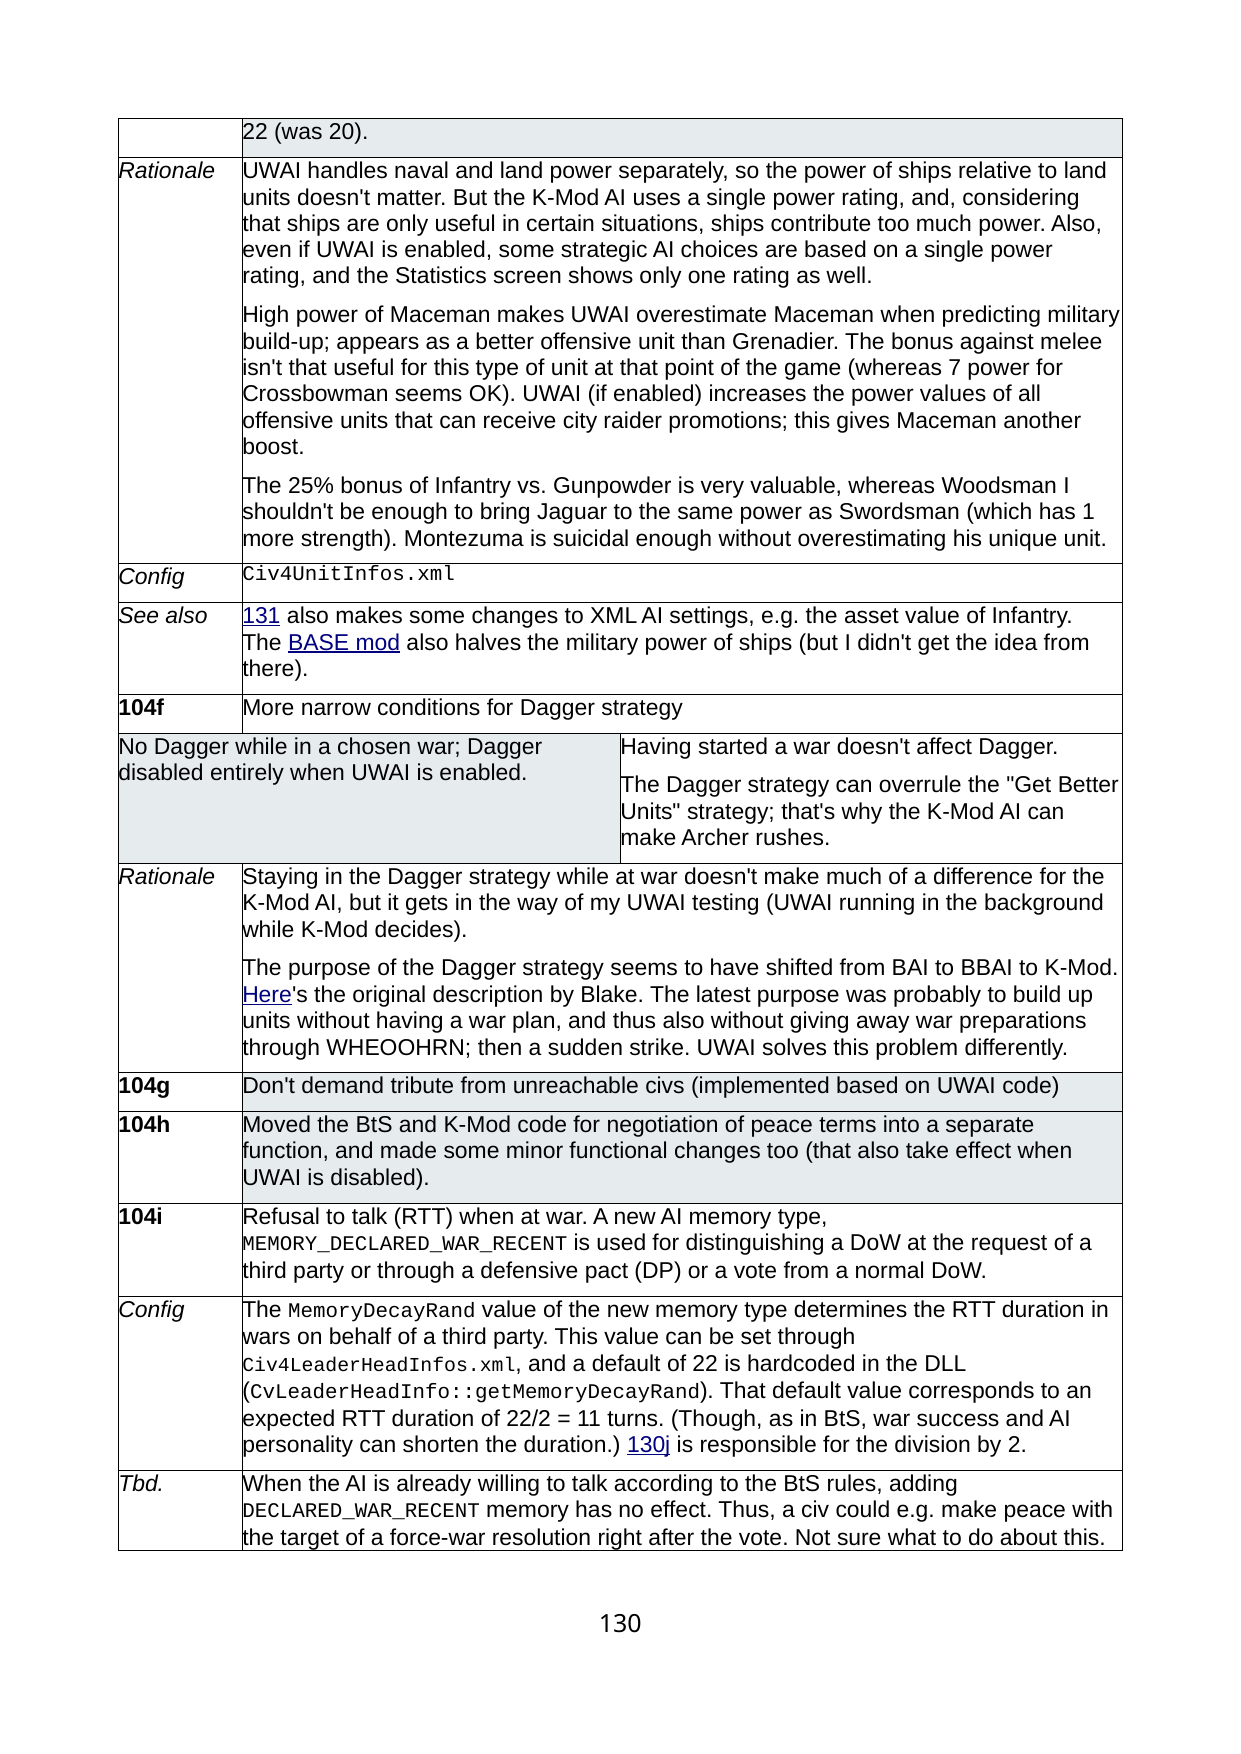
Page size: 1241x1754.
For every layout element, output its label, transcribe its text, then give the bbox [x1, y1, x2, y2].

table_cell 104g [119, 1073, 242, 1111]
table_cell Having started a war doesn't affect Dagger. The Dagger strategy can overrule the "Get Better Units" strategy; that's why the K-Mod AI can make Archer rushes. [621, 734, 1122, 863]
table_cell Config [119, 1297, 242, 1470]
table_cell Rationale [119, 864, 242, 1072]
table_cell Civ4UnitInfos.xml [243, 564, 1122, 602]
table_cell 104i [119, 1204, 242, 1296]
table_cell [119, 119, 242, 157]
table_cell Refusal to talk (RTT) when at war. A new AI memory type, MEMORY_DECLARED_WAR_RECENT is used for distinguishing a DoW at the request of a third party or through a defensive pact (DP) or a vote from a normal DoW. [243, 1204, 1122, 1296]
table_cell 104h [119, 1112, 242, 1203]
table_cell 131 also makes some changes to XML AI settings, e.g. the asset value of Infantry. The BASE mod also halves the military power of ships (but I didn't get the idea from there). [243, 603, 1122, 694]
table_cell Tbd. [119, 1471, 242, 1550]
table_cell The MemoryDecayRand value of the new memory type determines the RTT duration in wars on behalf of a third party. This value can be set through Civ4LeaderHeadInfos.xml, and a default of 22 is hardcoded in the DLL (CvLeaderHeadInfo::getMemoryDecayRand). That default value corresponds to an expected RTT duration of 22/2 = 11 turns. (Though, as in BtS, war success and AI personality can shorten the duration.) 130j is responsible for the division by 2. [243, 1297, 1122, 1470]
table_cell 104f [119, 695, 242, 732]
table_cell UWAI handles naval and land power separately, so the power of ships relative to land units doesn't matter. But the K-Mod AI uses a single power rating, and, considering that ships are only useful in certain situations, ships contribute too much power. Also, even if UWAI is enabled, some strategic AI choices are based on a single power rating, and the Statistics screen shows only one rating as well. High power of Maceman makes UWAI overestimate Maceman when predicting military build-up; appears as a better offensive unit than Grenadier. The bonus against melee isn't that useful for this type of unit at that point of the game (whereas 7 power for Crossbowman seems OK). UWAI (if enabled) increases the power values of all offensive units that can receive city raider promotions; this gives Maceman another boost. The 25% bonus of Infantry vs. Gunpowder is very valuable, whereas Woodsman I shouldn't be enough to bring Jaguar to the same power as Swordsman (which has 1 more strength). Montezuma is suicidal enough without overestimating his unique unit. [243, 158, 1122, 563]
table_cell See also [119, 603, 242, 694]
table_cell Config [119, 564, 242, 602]
table_cell No Dagger while in a chosen war; Dagger disabled entirely when UWAI is enabled. [119, 734, 620, 863]
table_cell Rationale [119, 158, 242, 563]
table_cell Moved the BtS and K-Mod code for negotiation of peace terms into a separate function, and made some minor functional changes too (that also take effect when UWAI is disabled). [243, 1112, 1122, 1203]
table_cell 22 (was 20). [243, 119, 1122, 157]
table_cell Staying in the Dagger strategy while at war doesn't make much of a difference for the K-Mod AI, but it gets in the way of my UWAI testing (UWAI running in the background while K-Mod decides). The purpose of the Dagger strategy seems to have shifted from BAI to BBAI to K-Mod. Here's the original description by Blake. The latest purpose was probably to build up units without having a war plan, and thus also without giving away war preparations through WHEOOHRN; then a sudden strike. UWAI solves this problem differently. [243, 864, 1122, 1072]
table_cell When the AI is already willing to talk according to the BtS rules, adding DECLARED_WAR_RECENT memory has no effect. Thus, a civ could e.g. make peace with the target of a force-war resolution right after the vote. Not sure what to do about this. [243, 1471, 1122, 1550]
table_cell Don't demand tribute from unreachable civs (implemented based on UWAI code) [243, 1073, 1122, 1111]
table_cell More narrow conditions for Dagger strategy [243, 695, 1122, 732]
